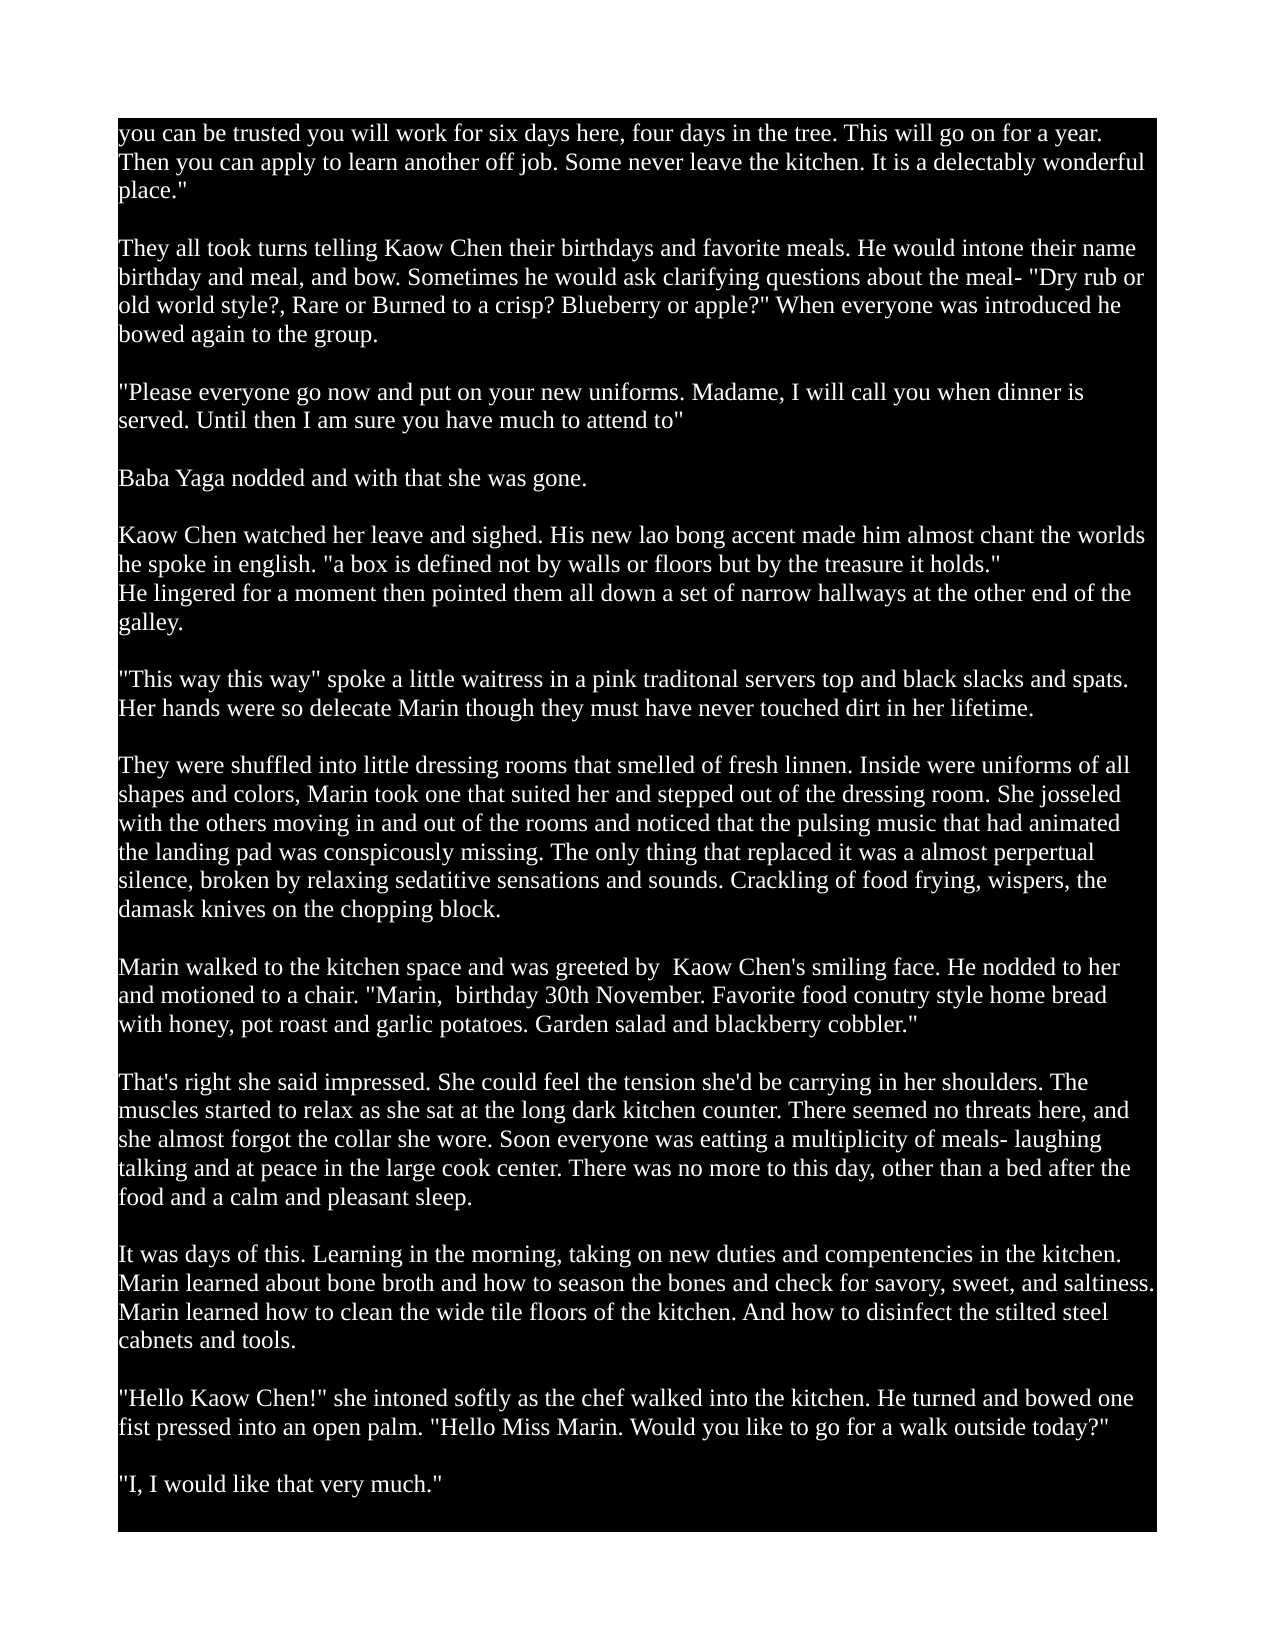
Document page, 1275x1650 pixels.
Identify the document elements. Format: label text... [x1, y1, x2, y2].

text They all took turns telling Kaow Chen their birthdays and favorite meals. He would intone their name birthday and meal, and bow. Sometimes he would ask clarifying questions about the meal- "Dry rub or old world style?, Rare or Burned to a crisp? Blueberry or apple?" When everyone was introduced he bowed again to the group. [118, 233, 1157, 348]
text "This way this way" spoke a little waitress in a pink traditonal servers top and black slacks and spats. Her hands were so delecate Marin though they must have never touched dirt in her lifetime. [118, 664, 1157, 722]
text He lingered for a moment then pointed them all down a set of narrow hallways at the other end of the galley. [118, 578, 1157, 636]
text It was days of this. Learning in the morning, taking on new duties and compentencies in the kitchen. Marin learned about bone broth and how to season the bones and check for savory, sweet, and saltiness. Marin learned how to clean the wide tile floors of the kitchen. And how to disinfect the stilted steel cabnets and tools. [118, 1239, 1157, 1354]
text Baba Yaga nodded and with that she was gone. [118, 463, 1157, 492]
text "Hello Kaow Chen!" she intoned softly as the chef walked into the kitchen. He turned and bowed one fist pressed into an open palm. "Hello Miss Marin. Would you like to go for a walk outside today?" "I, I would like that very much." [118, 1383, 1157, 1527]
text Marin walked to the kitchen space and was greeted by Kaow Chen's smiling face. He nodded to her and motioned to a chair. "Marin, birthday 30th November. Favorite food conutry style home bread with honey, pot roast and garlic potatoes. Garden salad and blackberry cobbler." That's right she said impressed. She could feel the tension she'd be carrying in her shoulders. The muscles started to relax as she sat at the long dark kitchen counter. There seemed no threats here, and she almost forgot the collar she wore. Soon everyone was eatting a multiplicity of meals- laughing talking and at peace in the large cook center. There was no more to this day, other than a bed after the food and a calm and pleasant sleep. [118, 952, 1157, 1211]
text you can be trusted you will work for six days here, four days in the tree. This will go on for a year. Then you can apply to learn another off job. Some never leave the kitchen. It is a delectably wonderful place." [118, 118, 1157, 204]
text Kaow Chen watched her leave and sighed. His new lao bong accent made him almost chant the worlds he spoke in english. "a box is defined not by walls or floors but by the treasure it holds." [118, 521, 1157, 578]
text They were shuffled into little dressing rooms that smelled of fresh linnen. Inside were uniforms of all shapes and colors, Marin took one that suited her and stepped out of the dressing room. She josseled with the others moving in and out of the rooms and noticed that the pulsing music that had animated the landing pad was conspicously missing. The only thing that replaced it was a almost perpertual silence, broken by relaxing sedatitive sensations and sounds. Crackling of food frying, wispers, the damask knives on the chopping block. [118, 751, 1157, 923]
text "Please everyone go now and put on your new uniforms. Madame, I will call you when dinner is served. Until then I am sure you have much to attend to" [118, 377, 1157, 434]
